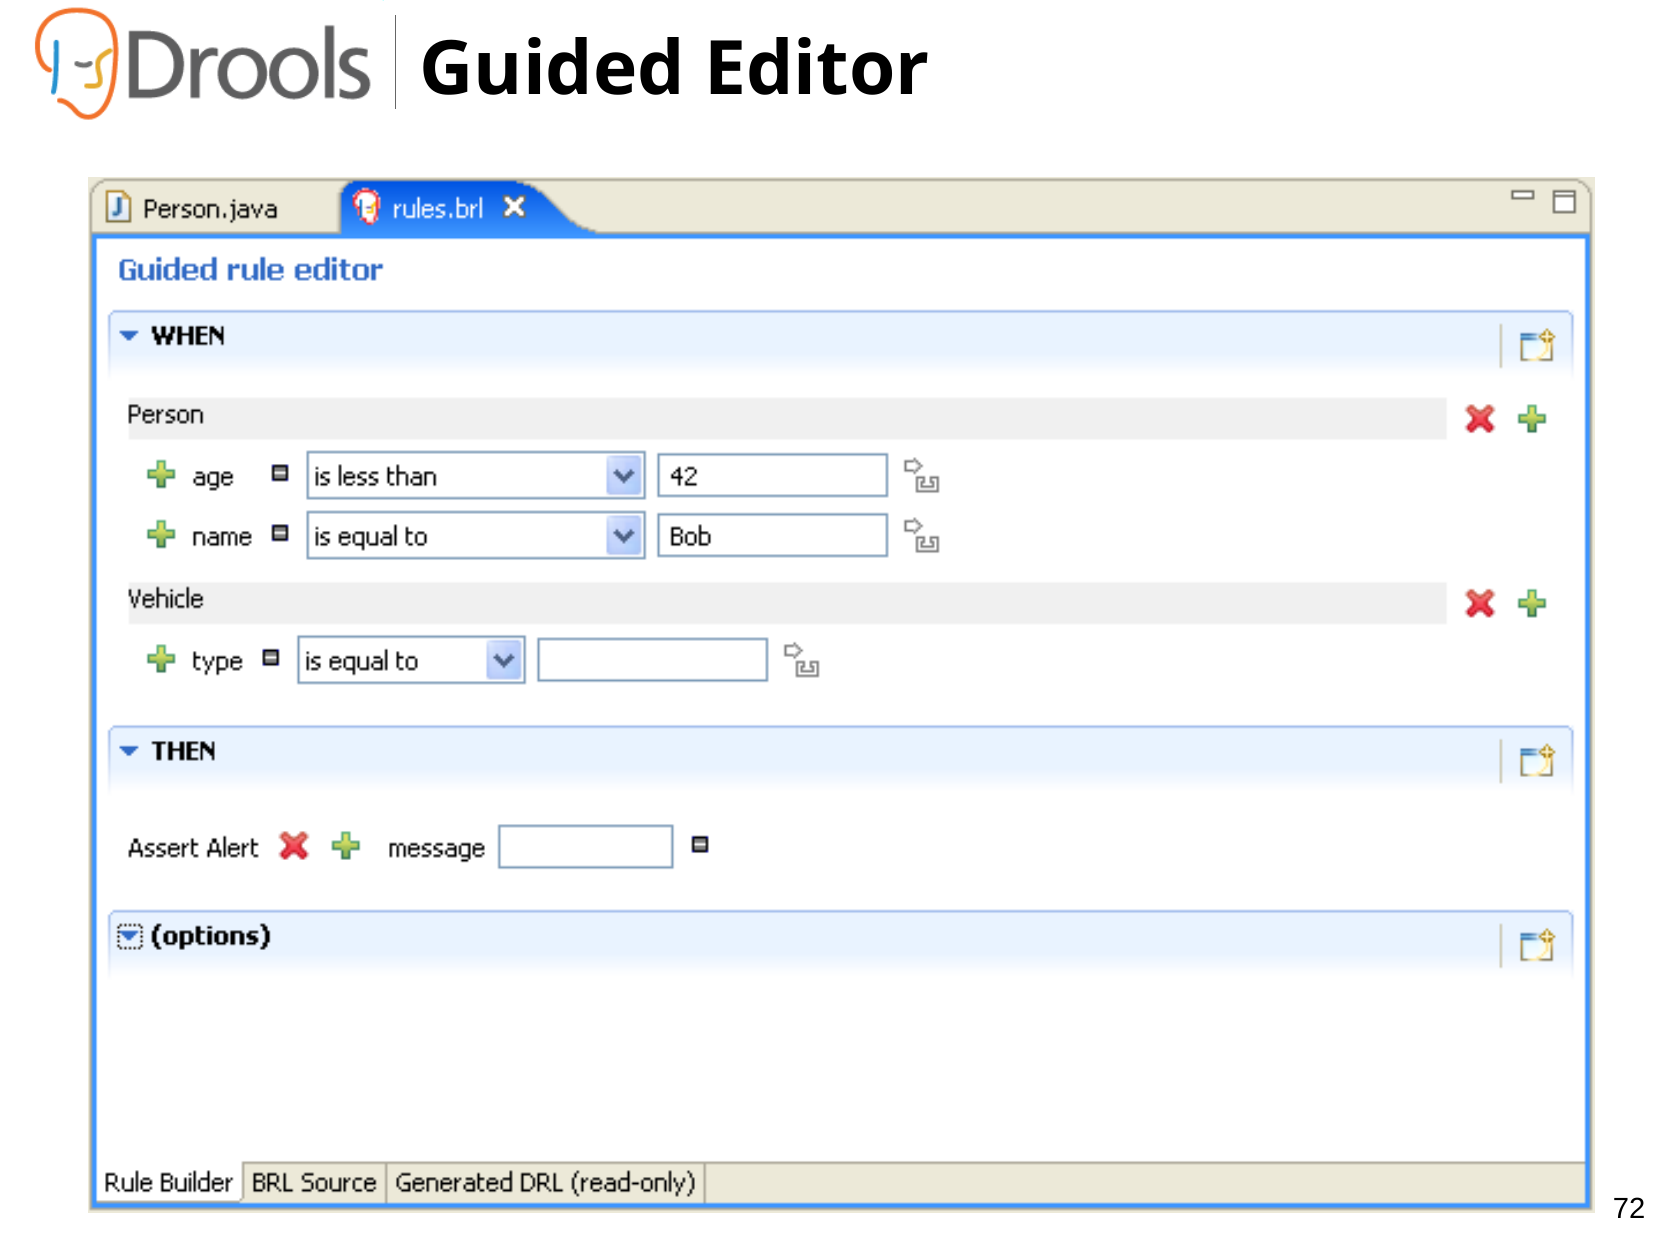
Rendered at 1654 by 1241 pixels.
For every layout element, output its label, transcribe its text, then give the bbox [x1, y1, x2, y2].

picture [29, 0, 384, 126]
title Guided Editor [419, 12, 1630, 118]
picture [88, 177, 1595, 1213]
